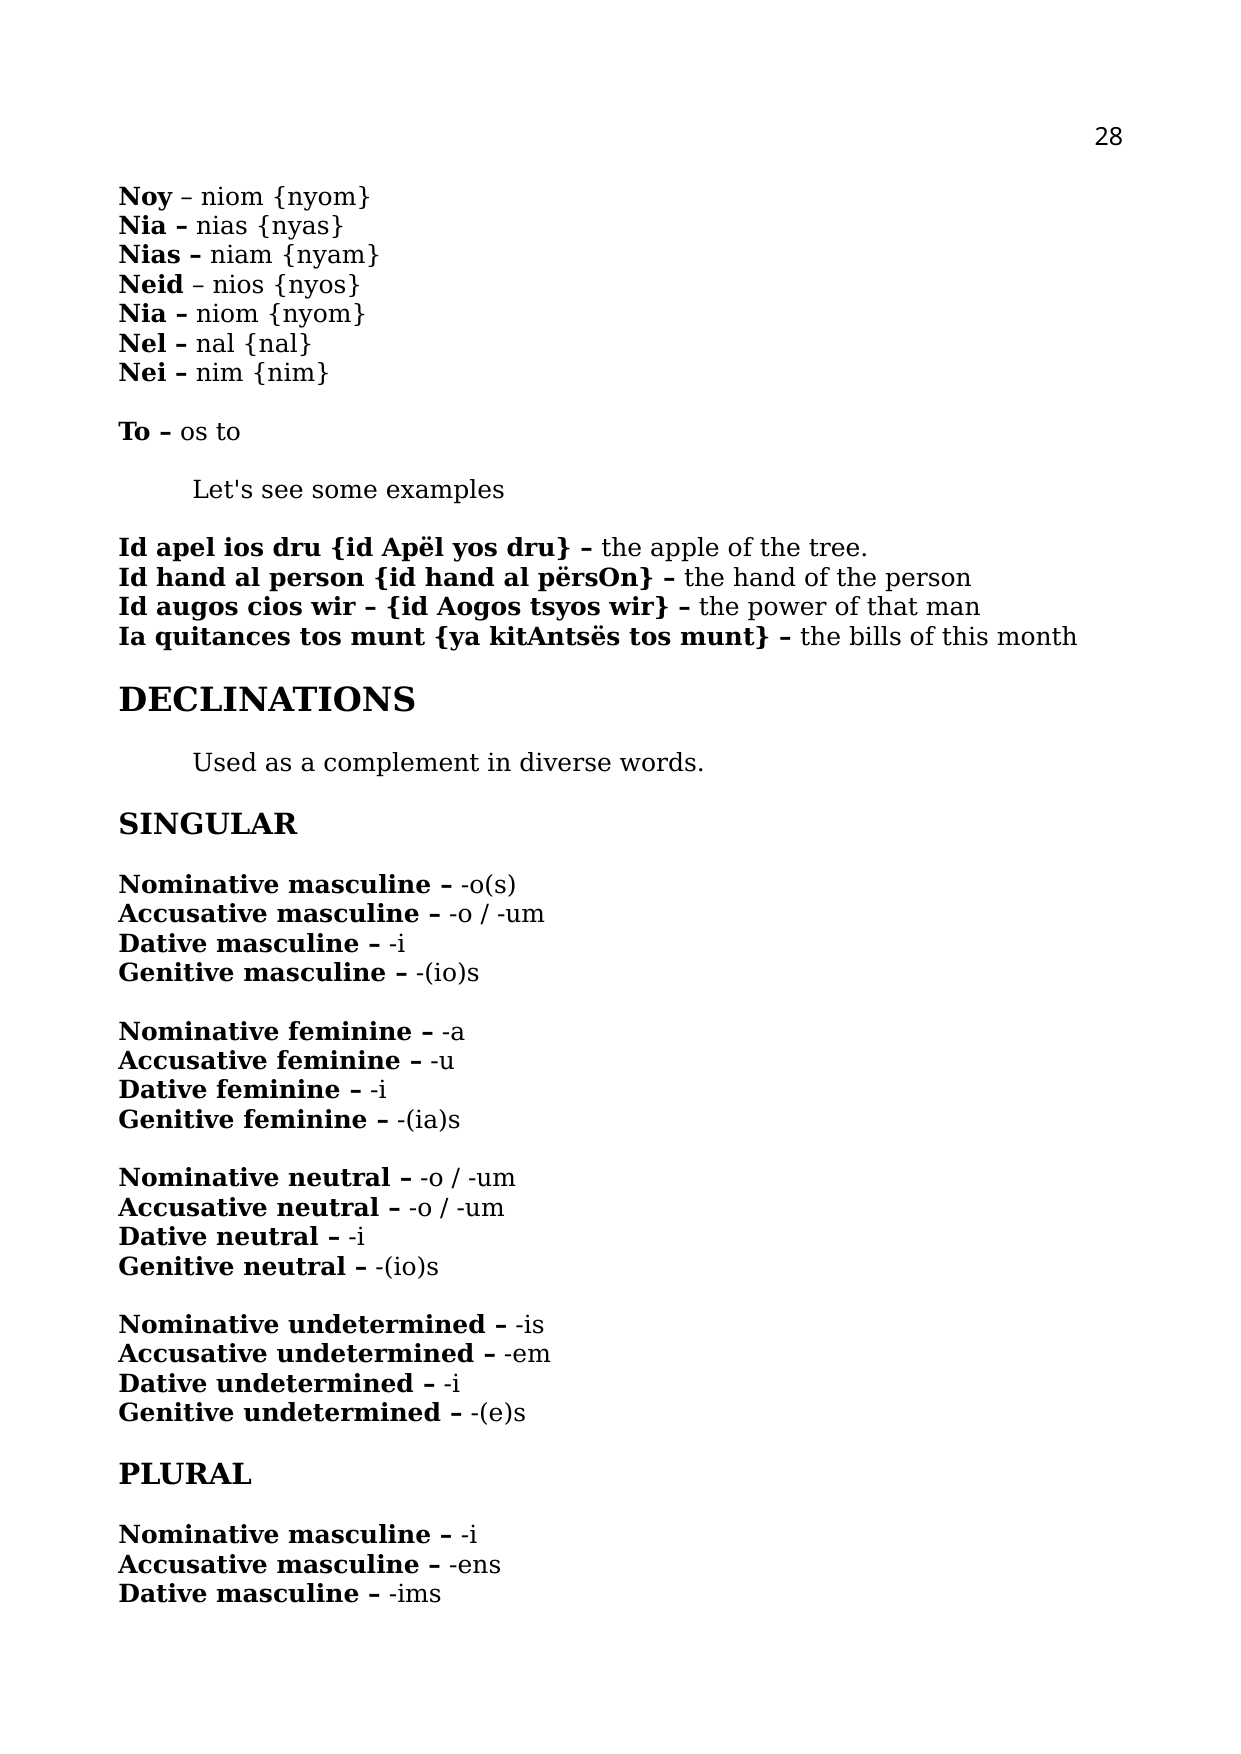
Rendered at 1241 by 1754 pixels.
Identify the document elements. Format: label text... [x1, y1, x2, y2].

text Neid – nios {nyos} [118, 270, 1123, 299]
text To – os to [118, 416, 1123, 446]
text Dative neutral – -i [118, 1222, 1123, 1252]
text Accusative feminine – -u [118, 1046, 1123, 1076]
text Nominative feminine – -a [118, 1017, 1123, 1046]
text Dative feminine – -i [118, 1076, 1123, 1105]
text Ia quitances tos munt {ya kitAntsës tos munt} – the bills of this month [118, 621, 1123, 651]
subtitle SINGULAR [118, 807, 1123, 841]
text Nia – niom {nyom} [118, 299, 1123, 328]
text Noy – niom {nyom} [118, 182, 1123, 211]
text Accusative neutral – -o / -um [118, 1193, 1123, 1222]
text Genitive undetermined – -(e)s [118, 1398, 1123, 1428]
text Genitive neutral – -(io)s [118, 1252, 1123, 1281]
text Dative undetermined – -i [118, 1369, 1123, 1398]
text Dative masculine – -i [118, 929, 1123, 958]
text Nominative undetermined – -is [118, 1310, 1123, 1339]
text Nia – nias {nyas} [118, 211, 1123, 240]
text Nel – nal {nal} [118, 328, 1123, 358]
text Dative masculine – -ims [118, 1579, 1123, 1608]
text Nias – niam {nyam} [118, 240, 1123, 270]
text Genitive feminine – -(ia)s [118, 1105, 1123, 1134]
text Genitive masculine – -(io)s [118, 958, 1123, 988]
text Id hand al person {id hand al përsOn} – the hand of the person [118, 563, 1123, 592]
text Accusative undetermined – -em [118, 1339, 1123, 1369]
text Let's see some examples [118, 475, 1123, 504]
subtitle PLURAL [118, 1457, 1123, 1491]
text Nominative masculine – -o(s) [118, 870, 1123, 899]
text Id augos cios wir – {id Aogos tsyos wir} – the power of that man [118, 592, 1123, 621]
subtitle DECLINATIONS [118, 680, 1123, 719]
text Id apel ios dru {id Apël yos dru} – the apple of the tree. [118, 533, 1123, 563]
text Accusative masculine – -ens [118, 1549, 1123, 1579]
text Used as a complement in diverse words. [118, 748, 1123, 777]
text Nominative masculine – -i [118, 1520, 1123, 1549]
text Nominative neutral – -o / -um [118, 1163, 1123, 1193]
text Nei – nim {nim} [118, 358, 1123, 387]
text Accusative masculine – -o / -um [118, 899, 1123, 929]
